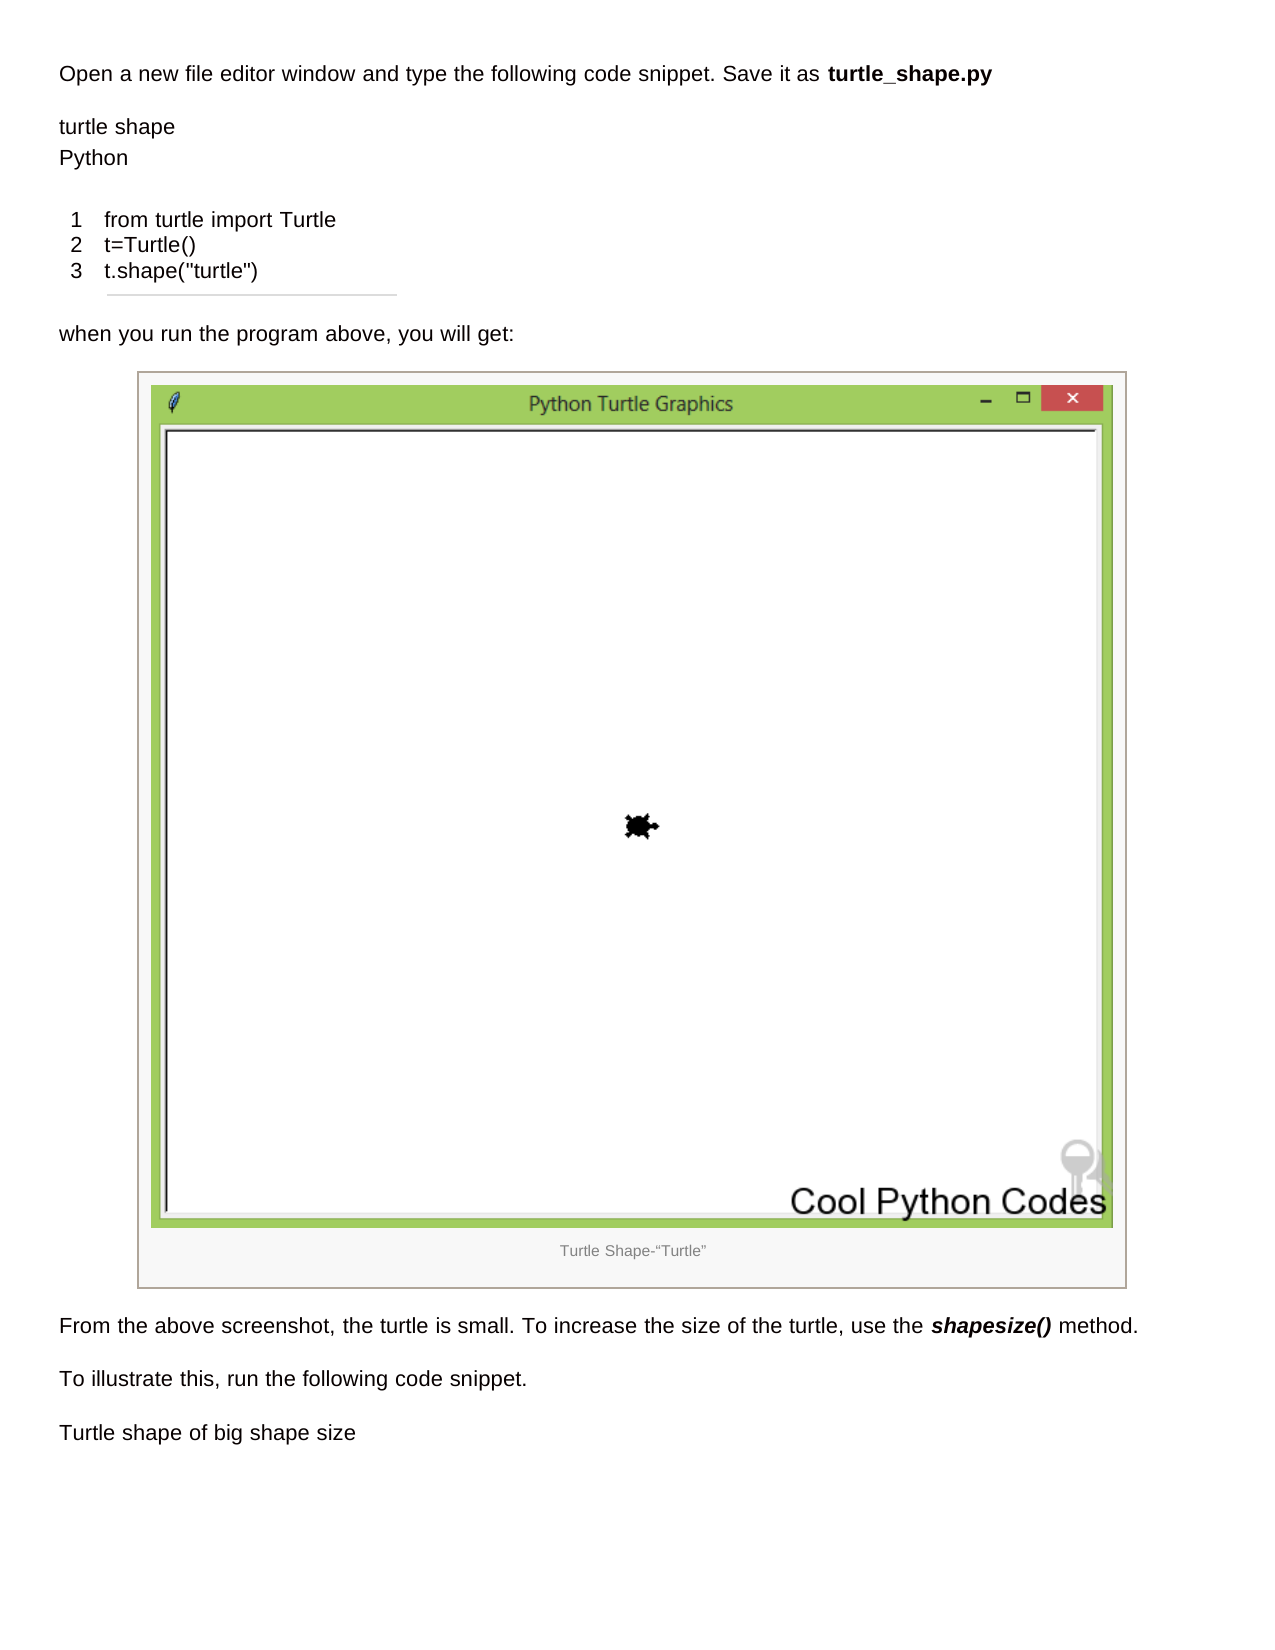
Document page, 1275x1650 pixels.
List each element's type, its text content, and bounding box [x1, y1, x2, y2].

text Open a new file editor window and type the following code snippet. Save it as turtle_shape.py [59, 61, 1229, 86]
text 3 t.shape("turtle") [70, 258, 1229, 283]
picture [151, 385, 1113, 1228]
text 1 from turtle import Turtle [70, 207, 1229, 232]
text turtle shape [59, 114, 1229, 139]
text Python [59, 144, 1229, 169]
text From the above screenshot, the turtle is small. To increase the size of the turtle, use the shapesize() method. To illustrate this, run the following code snippet. [59, 1313, 1148, 1391]
text Turtle shape of big shape size [59, 1419, 1229, 1445]
text 2 t=Turtle() [70, 232, 1229, 257]
text when you run the program above, you will get: [59, 320, 1229, 345]
